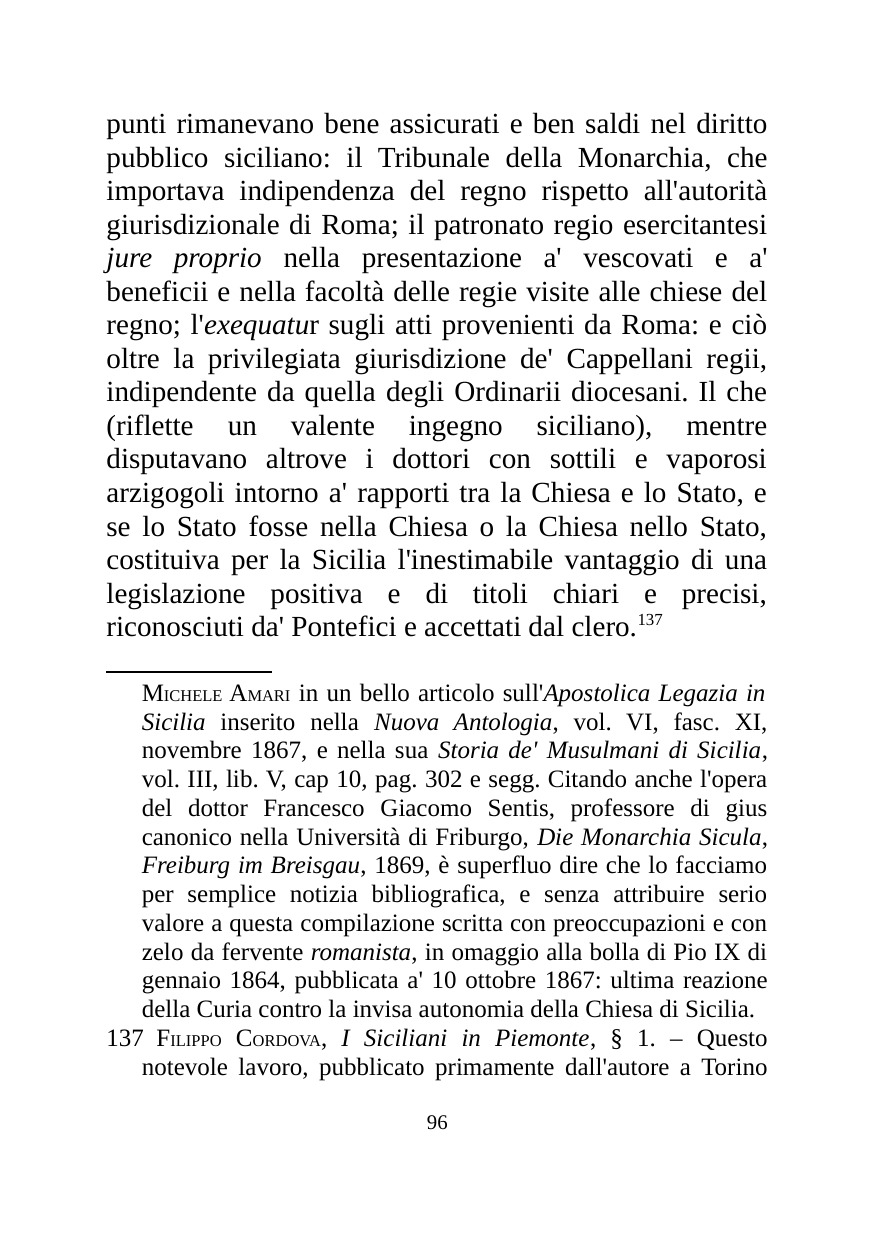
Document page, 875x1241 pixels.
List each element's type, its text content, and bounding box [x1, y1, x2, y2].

text Filippo Cordova, I Siciliani in Piemonte, § 1. – Questo notevole lavoro, pubblicato primamente dall'autore a Torino [106, 1023, 768, 1080]
text punti rimanevano bene assicurati e ben saldi nel diritto pubblico siciliano: il Tribunale della Monarchia, che importava indipendenza del regno rispetto all'autorità giurisdizionale di Roma; il patronato regio esercitantesi jure proprio nella presentazione a' vescovati e a' beneficii e nella facoltà delle regie visite alle chiese del regno; l'exequatur sugli atti provenienti da Roma: e ciò oltre la privilegiata giurisdizione de' Cappellani regii, indipendente da quella degli Ordinarii diocesani. Il che (riflette un valente ingegno siciliano), mentre disputavano altrove i dottori con sottili e vaporosi arzigogoli intorno a' rapporti tra la Chiesa e lo Stato, e se lo Stato fosse nella Chiesa o la Chiesa nello Stato, costituiva per la Sicilia l'inestimabile vantaggio di una legislazione positiva e di titoli chiari e precisi, riconosciuti da' Pontefici e accettati dal clero. [106, 106, 768, 643]
text Michele Amari in un bello articolo sull'Apostolica Legazia in Sicilia inserito nella Nuova Antologia, vol. VI, fasc. XI, novembre 1867, e nella sua Storia de' Musulmani di Sicilia, vol. III, lib. V, cap 10, pag. 302 e segg. Citando anche l'opera del dottor Francesco Giacomo Sentis, professore di gius canonico nella Università di Friburgo, Die Monarchia Sicula, Freiburg im Breisgau, 1869, è superfluo dire che lo facciamo per semplice notizia bibliografica, e senza attribuire serio valore a questa compilazione scritta con preoccupazioni e con zelo da fervente romanista, in omaggio alla bolla di Pio IX di gennaio 1864, pubblicata a' 10 ottobre 1867: ultima reazione della Curia contro la invisa autonomia della Chiesa di Sicilia. [106, 678, 768, 1023]
